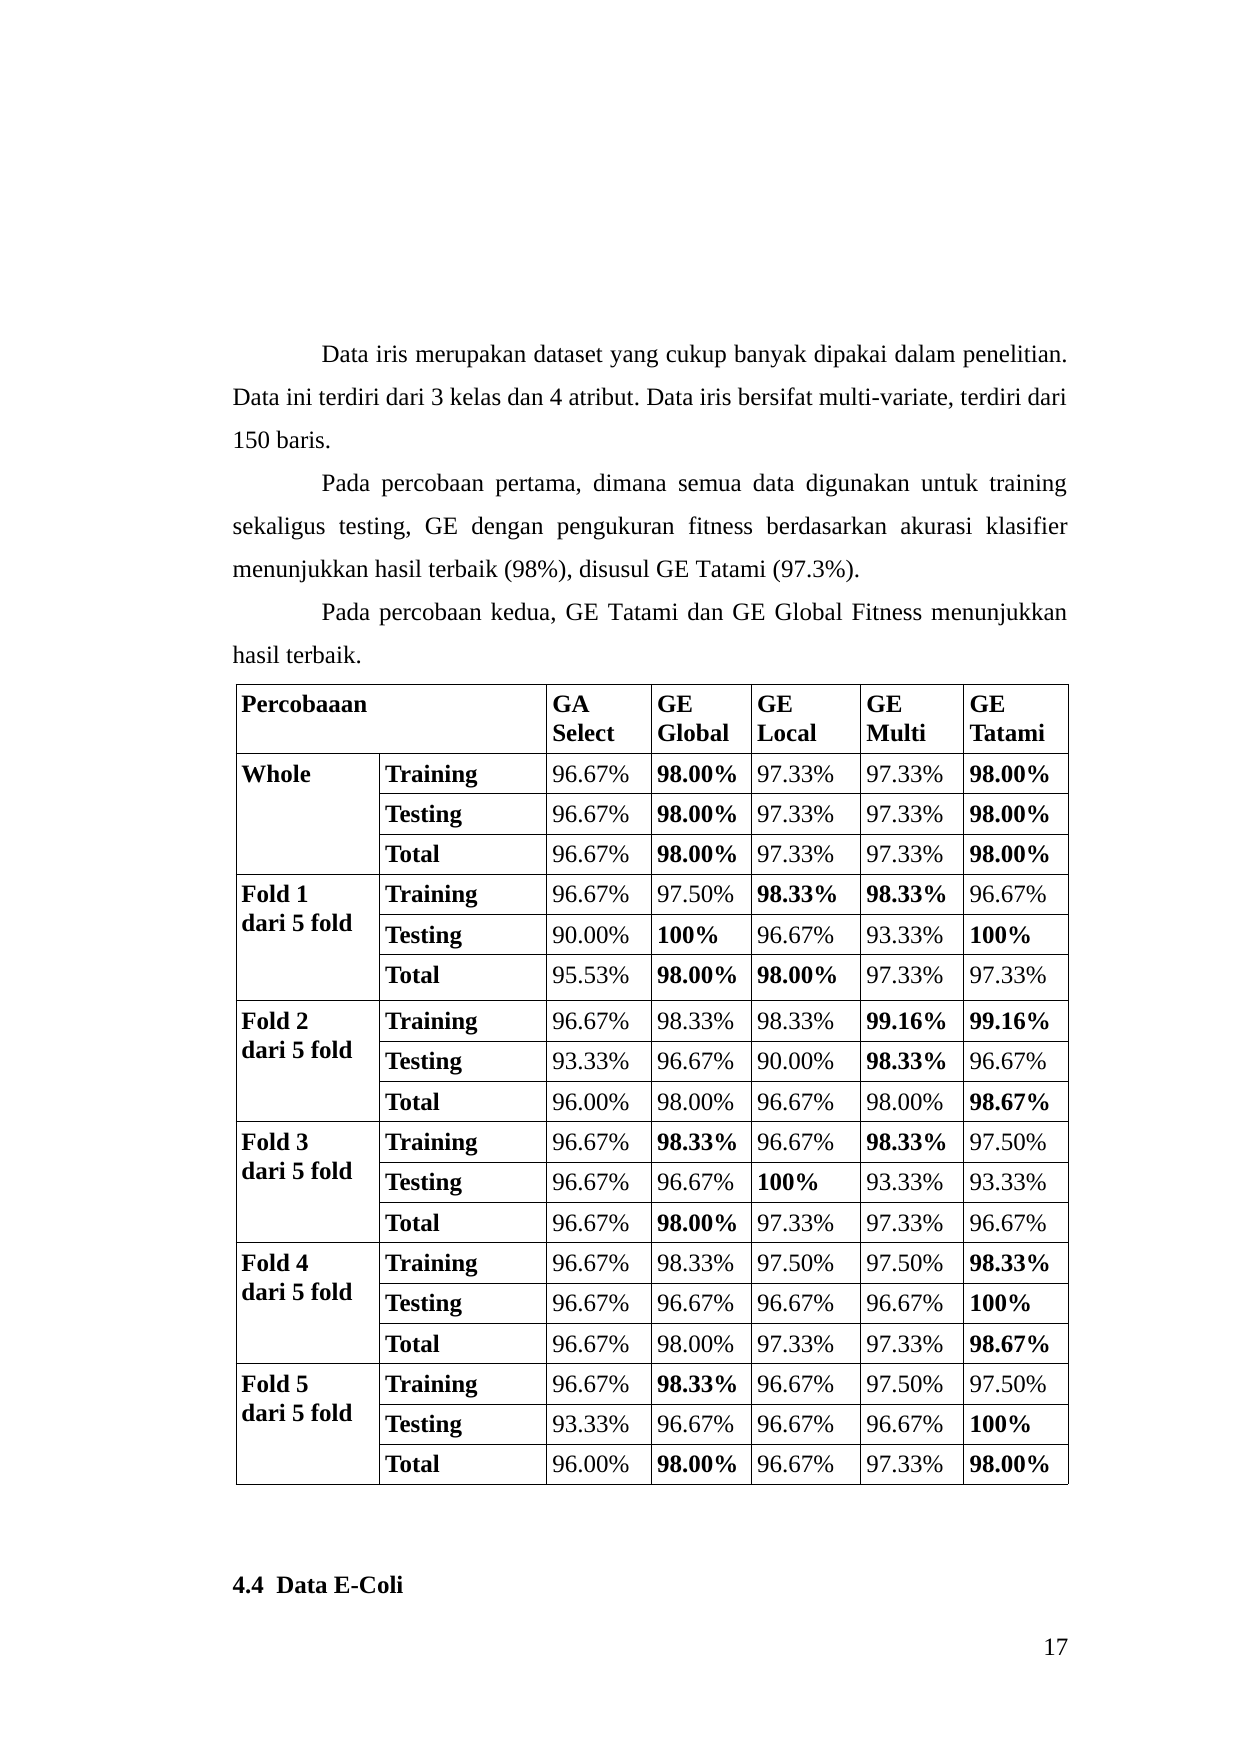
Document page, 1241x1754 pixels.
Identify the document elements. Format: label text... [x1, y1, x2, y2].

table_cell 96.67% [752, 1364, 860, 1403]
table_cell 90.00% [752, 1042, 860, 1081]
table_cell Total [380, 1445, 546, 1484]
table_cell Training [380, 754, 546, 793]
table_cell 98.33% [752, 1001, 860, 1041]
table_cell 96.67% [547, 1243, 651, 1282]
table_cell Testing [380, 1042, 546, 1081]
table_cell 98.00% [861, 1082, 963, 1121]
table_cell Total [380, 1324, 546, 1363]
table_cell 98.00% [652, 835, 751, 874]
table_cell 97.50% [964, 1364, 1068, 1403]
table_cell 97.50% [652, 875, 751, 914]
table_cell 97.33% [752, 1324, 860, 1363]
table_cell 98.00% [652, 1324, 751, 1363]
table_cell 97.33% [752, 794, 860, 833]
table_cell 96.00% [547, 1445, 651, 1484]
table_cell 96.67% [547, 1284, 651, 1323]
table_cell 98.00% [652, 955, 751, 1000]
table_header Percobaaan [237, 685, 546, 753]
table_header GE Local [752, 685, 860, 753]
table_cell 97.33% [861, 835, 963, 874]
table_cell 100% [652, 915, 751, 954]
table_cell 96.67% [752, 1284, 860, 1323]
table_cell 96.67% [964, 1042, 1068, 1081]
table_cell 98.00% [652, 794, 751, 833]
table_cell Training [380, 1243, 546, 1282]
table_cell 96.67% [964, 875, 1068, 914]
table_cell 98.67% [964, 1324, 1068, 1363]
table_cell Total [380, 1082, 546, 1121]
subtitle Data E-Coli [232, 1570, 1068, 1599]
table_cell Total [380, 1203, 546, 1242]
table_cell Testing [380, 1405, 546, 1444]
table_cell 100% [964, 1284, 1068, 1323]
table_cell 93.33% [547, 1405, 651, 1444]
table_cell 97.50% [752, 1243, 860, 1282]
table_cell 98.00% [964, 794, 1068, 833]
table_cell 96.67% [547, 1163, 651, 1202]
table_cell 96.67% [861, 1284, 963, 1323]
table_cell 96.67% [547, 875, 651, 914]
table_cell 97.33% [964, 955, 1068, 1000]
table_cell 93.33% [964, 1163, 1068, 1202]
table_cell Testing [380, 915, 546, 954]
table_cell 96.67% [652, 1284, 751, 1323]
table_cell 97.33% [752, 754, 860, 793]
table_cell 96.67% [752, 1405, 860, 1444]
table_cell 97.33% [752, 1203, 860, 1242]
table_cell 96.67% [547, 1324, 651, 1363]
text Pada percobaan pertama, dimana semua data digunakan untuk training sekaligus testing, GE dengan pengukuran fitness berdasarkan akurasi klasifier menunjukkan hasil terbaik (98%), disusul GE Tatami (97.3%). [232, 468, 1068, 583]
table_cell Training [380, 1364, 546, 1403]
table_cell 97.33% [861, 1203, 963, 1242]
table_cell 97.33% [861, 1324, 963, 1363]
table_cell 98.00% [964, 754, 1068, 793]
table_cell 98.33% [861, 1042, 963, 1081]
table_cell 98.33% [652, 1243, 751, 1282]
table_cell 93.33% [861, 1163, 963, 1202]
table_cell Total [380, 835, 546, 874]
table_cell 97.50% [964, 1122, 1068, 1162]
table_cell 97.33% [861, 794, 963, 833]
table_cell 96.67% [752, 1445, 860, 1484]
table_cell 93.33% [547, 1042, 651, 1081]
table_cell Fold 3 dari 5 fold [237, 1122, 379, 1242]
table_cell 98.33% [964, 1243, 1068, 1282]
table_cell 98.33% [652, 1001, 751, 1041]
table_cell Testing [380, 1163, 546, 1202]
table_cell Training [380, 875, 546, 914]
table_cell Fold 5 dari 5 fold [237, 1364, 379, 1484]
table_cell 90.00% [547, 915, 651, 954]
table_cell 96.67% [547, 835, 651, 874]
table_cell 98.33% [652, 1364, 751, 1403]
table_cell 98.33% [861, 875, 963, 914]
table_cell 96.67% [547, 1364, 651, 1403]
table_cell Total [380, 955, 546, 1000]
table_cell 100% [752, 1163, 860, 1202]
table_cell 98.00% [964, 1445, 1068, 1484]
table_cell 98.00% [652, 1445, 751, 1484]
table_cell Testing [380, 1284, 546, 1323]
table_cell 98.00% [652, 1203, 751, 1242]
table_cell 93.33% [861, 915, 963, 954]
table_cell 96.67% [752, 915, 860, 954]
table_cell 96.00% [547, 1082, 651, 1121]
text Pada percobaan kedua, GE Tatami dan GE Global Fitness menunjukkan hasil terbaik. [232, 597, 1068, 669]
table_cell 97.33% [752, 835, 860, 874]
table_cell 96.67% [652, 1042, 751, 1081]
table_cell Fold 1 dari 5 fold [237, 875, 379, 1000]
table_cell Training [380, 1001, 546, 1041]
table_header GE Global [652, 685, 751, 753]
table_cell 96.67% [861, 1405, 963, 1444]
table_cell 98.33% [861, 1122, 963, 1162]
table_header GE Multi [861, 685, 963, 753]
table_cell 98.33% [752, 875, 860, 914]
table_cell Testing [380, 794, 546, 833]
table_cell 96.67% [652, 1405, 751, 1444]
table_cell 97.33% [861, 1445, 963, 1484]
table_cell 98.67% [964, 1082, 1068, 1121]
table_cell 98.00% [752, 955, 860, 1000]
table_header GA Select [547, 685, 651, 753]
table_cell 96.67% [964, 1203, 1068, 1242]
table_cell 98.00% [652, 1082, 751, 1121]
table_cell 95.53% [547, 955, 651, 1000]
table_cell Fold 4 dari 5 fold [237, 1243, 379, 1363]
table_cell 98.33% [652, 1122, 751, 1162]
table_cell 97.33% [861, 754, 963, 793]
table_cell 97.50% [861, 1364, 963, 1403]
table_cell Fold 2 dari 5 fold [237, 1001, 379, 1121]
table_cell 96.67% [547, 794, 651, 833]
table_cell 96.67% [652, 1163, 751, 1202]
table_cell 99.16% [964, 1001, 1068, 1041]
text Data iris merupakan dataset yang cukup banyak dipakai dalam penelitian. Data ini terdiri dari 3 kelas dan 4 atribut. Data iris bersifat multi-variate, terdiri dari 150 baris. [232, 339, 1068, 454]
table_cell 96.67% [547, 1122, 651, 1162]
table_cell 99.16% [861, 1001, 963, 1041]
table_cell Training [380, 1122, 546, 1162]
table_cell 97.33% [861, 955, 963, 1000]
table_cell 96.67% [547, 1203, 651, 1242]
table_cell 100% [964, 1405, 1068, 1444]
table_cell Whole [237, 754, 379, 874]
table_cell 100% [964, 915, 1068, 954]
table_cell 98.00% [652, 754, 751, 793]
table_cell 96.67% [752, 1082, 860, 1121]
table_cell 96.67% [547, 1001, 651, 1041]
table_cell 97.50% [861, 1243, 963, 1282]
table_cell 96.67% [547, 754, 651, 793]
table_cell 98.00% [964, 835, 1068, 874]
table_cell 96.67% [752, 1122, 860, 1162]
table_header GE Tatami [964, 685, 1068, 753]
